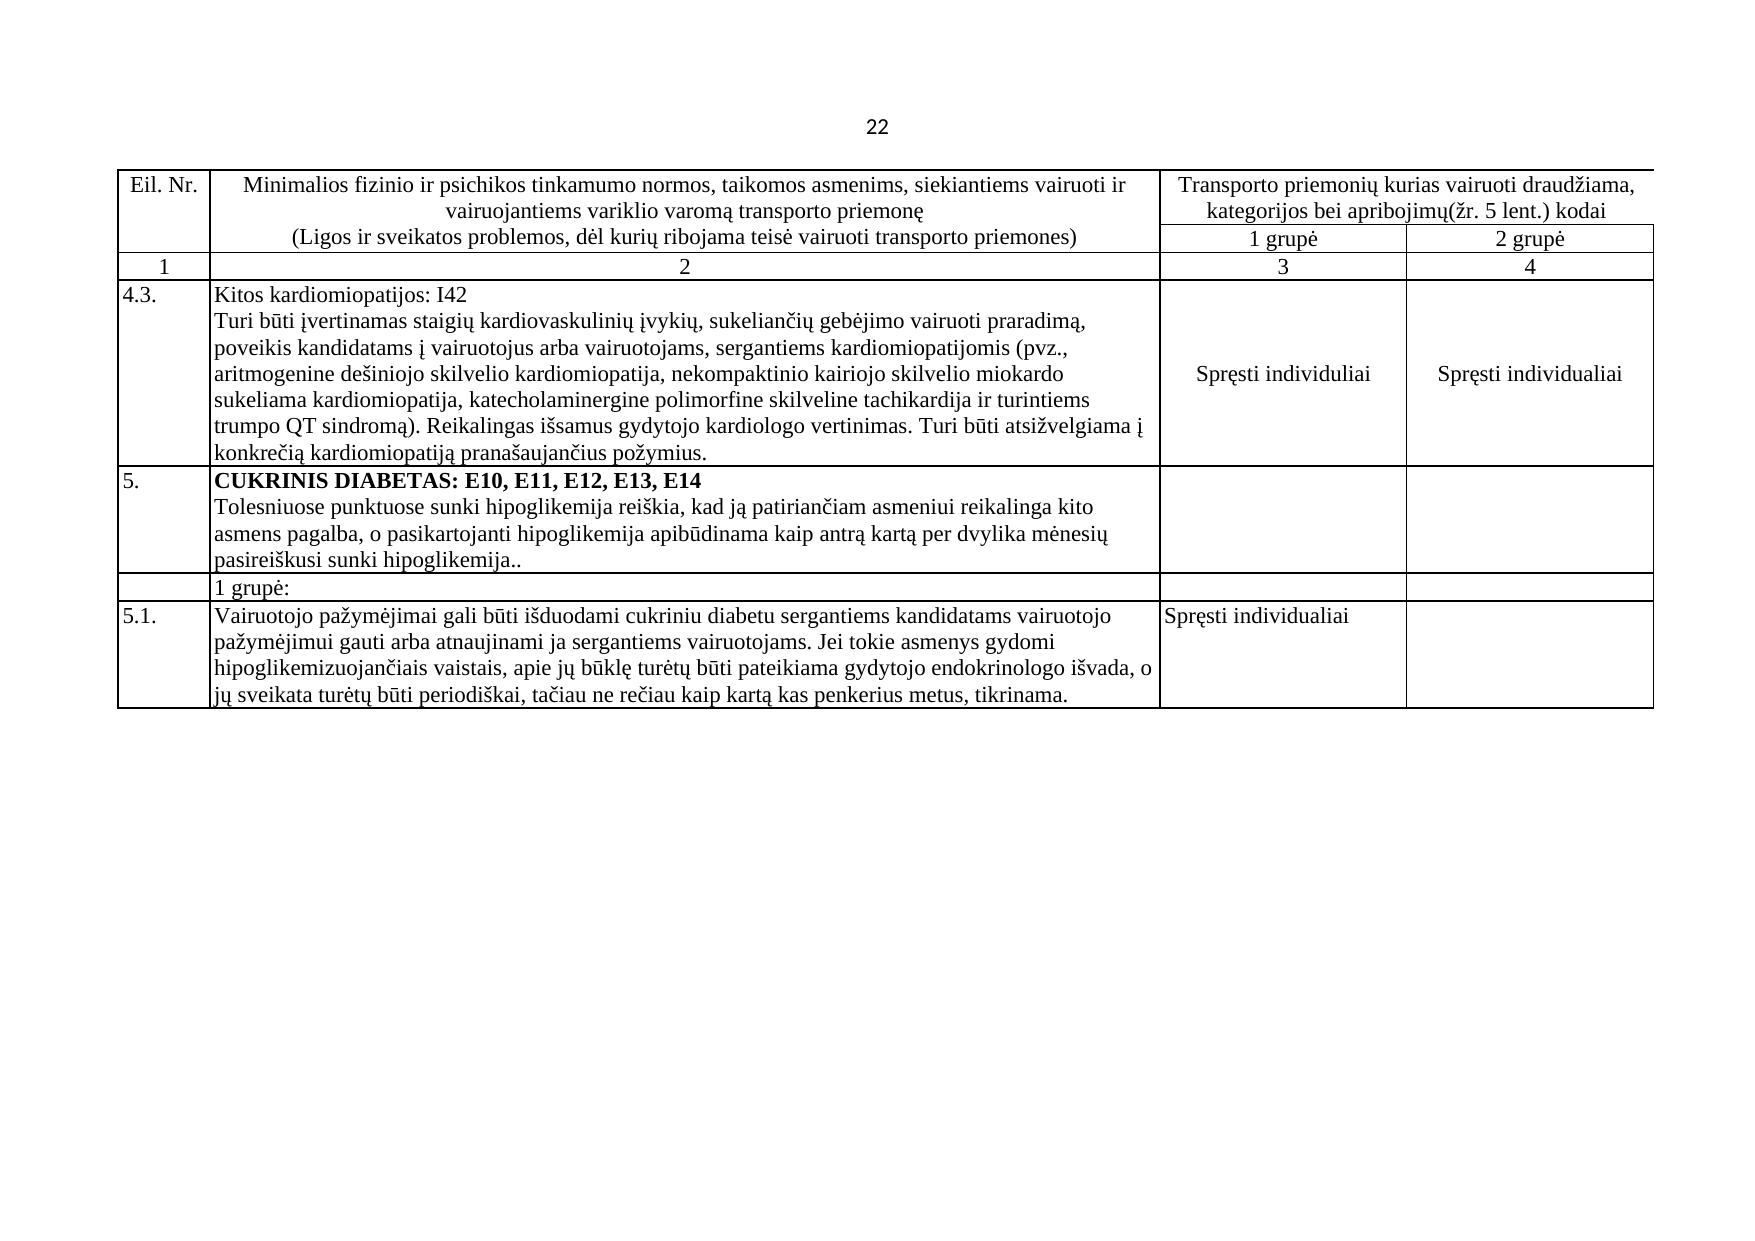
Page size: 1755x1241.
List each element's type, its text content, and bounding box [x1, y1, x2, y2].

table_cell Spręsti individuliai [1161, 281, 1406, 465]
table_cell 1 grupė: [211, 574, 1159, 600]
table_cell [1161, 467, 1406, 572]
table_cell 2 [211, 253, 1159, 279]
table_header Transporto priemonių kurias vairuoti draudžiama, kategorijos bei apribojimų(žr. 5 lent.) kodai [1161, 171, 1653, 223]
table_cell [1407, 574, 1653, 600]
table_cell [119, 574, 209, 600]
table_cell 5. [119, 467, 209, 572]
table_cell 4.3. [119, 281, 209, 465]
table_cell [1161, 574, 1406, 600]
table_cell Kitos kardiomiopatijos: I42 Turi būti įvertinamas staigių kardiovaskulinių įvykių, sukeliančių gebėjimo vairuoti praradimą, poveikis kandidatams į vairuotojus arba vairuotojams, sergantiems kardiomiopatijomis (pvz., aritmogenine dešiniojo skilvelio kardiomiopatija, nekompaktinio kairiojo skilvelio miokardo sukeliama kardiomiopatija, katecholaminergine polimorfine skilveline tachikardija ir turintiems trumpo QT sindromą). Reikalingas išsamus gydytojo kardiologo vertinimas. Turi būti atsižvelgiama į konkrečią kardiomiopatiją pranašaujančius požymius. [211, 281, 1159, 465]
table_cell 2 grupė [1407, 225, 1653, 251]
table_cell Vairuotojo pažymėjimai gali būti išduodami cukriniu diabetu sergantiems kandidatams vairuotojo pažymėjimui gauti arba atnaujinami ja sergantiems vairuotojams. Jei tokie asmenys gydomi hipoglikemizuojančiais vaistais, apie jų būklę turėtų būti pateikiama gydytojo endokrinologo išvada, o jų sveikata turėtų būti periodiškai, tačiau ne rečiau kaip kartą kas penkerius metus, tikrinama. [211, 602, 1159, 707]
table_header Eil. Nr. [119, 171, 209, 251]
table_cell 4 [1407, 253, 1653, 279]
table_cell 1 [119, 253, 209, 279]
table_cell Spręsti individualiai [1161, 602, 1406, 707]
table_cell [1407, 467, 1653, 572]
table_cell 5.1. [119, 602, 209, 707]
table_cell CUKRINIS DIABETAS: E10, E11, E12, E13, E14 Tolesniuose punktuose sunki hipoglikemija reiškia, kad ją patiriančiam asmeniui reikalinga kito asmens pagalba, o pasikartojanti hipoglikemija apibūdinama kaip antrą kartą per dvylika mėnesių pasireiškusi sunki hipoglikemija.. [211, 467, 1159, 572]
table_cell [1407, 602, 1653, 707]
table_cell 1 grupė [1161, 225, 1406, 251]
table_cell Spręsti individualiai [1407, 281, 1653, 465]
table_cell 3 [1161, 253, 1406, 279]
table_header Minimalios fizinio ir psichikos tinkamumo normos, taikomos asmenims, siekiantiems vairuoti ir vairuojantiems variklio varomą transporto priemonę (Ligos ir sveikatos problemos, dėl kurių ribojama teisė vairuoti transporto priemones) [211, 171, 1159, 251]
